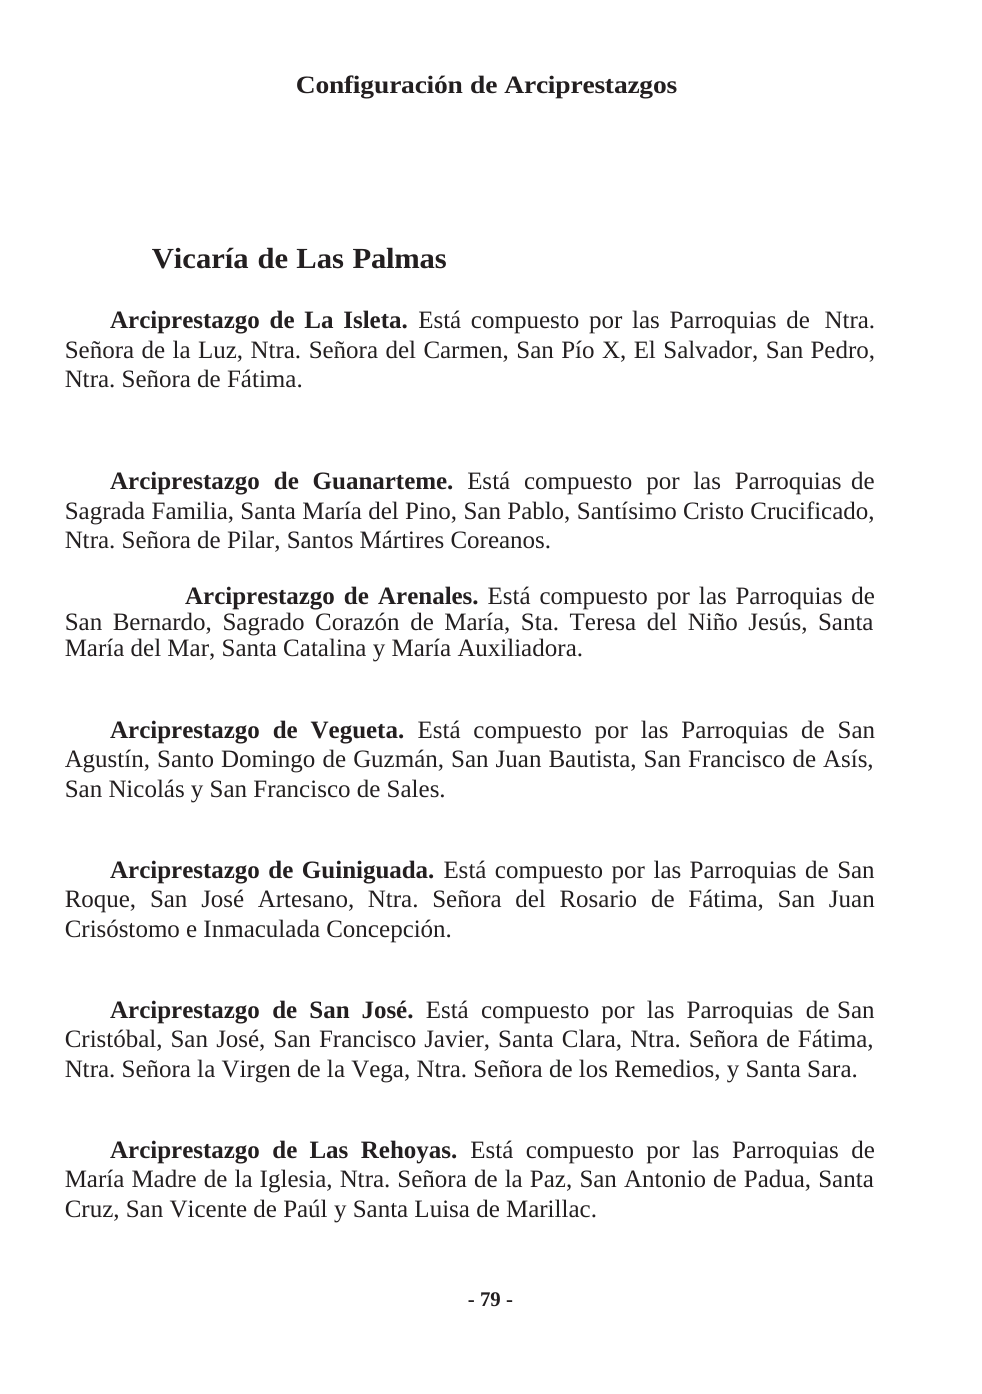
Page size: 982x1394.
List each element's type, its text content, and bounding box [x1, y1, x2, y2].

text Arciprestazgo de Guiniguada. Está compuesto por las Parroquias de San Roque, San José Artesano, Ntra. Señora del Rosario de Fátima, San Juan Crisóstomo e Inmaculada Concepción. [64, 855, 875, 943]
subtitle Vicaría de Las Palmas [152, 242, 917, 275]
text Arciprestazgo de La Isleta. Está compuesto por las Parroquias de Ntra. Señora de la Luz, Ntra. Señora del Carmen, San Pío X, El Salvador, San Pedro, Ntra. Señora de Fátima. [64, 305, 875, 393]
text Arciprestazgo de Vegueta. Está compuesto por las Parroquias de San Agustín, Santo Domingo de Guzmán, San Juan Bautista, San Francisco de Asís, San Nicolás y San Francisco de Sales. [64, 715, 875, 803]
text Arciprestazgo de San José. Está compuesto por las Parroquias de San Cristóbal, San José, San Francisco Javier, Santa Clara, Ntra. Señora de Fátima, Ntra. Señora la Virgen de la Vega, Ntra. Señora de los Remedios, y Santa Sara. [64, 995, 875, 1083]
text Arciprestazgo de Las Rehoyas. Está compuesto por las Parroquias de María Madre de la Iglesia, Ntra. Señora de la Paz, San Antonio de Padua, Santa Cruz, San Vicente de Paúl y Santa Luisa de Marillac. [64, 1135, 875, 1223]
text Arciprestazgo de Guanarteme. Está compuesto por las Parroquias de Sagrada Familia, Santa María del Pino, San Pablo, Santísimo Cristo Crucificado, Ntra. Señora de Pilar, Santos Mártires Coreanos. [64, 466, 875, 554]
text Arciprestazgo de Arenales. Está compuesto por las Parroquias de San Bernardo, Sagrado Corazón de María, Sta. Teresa del Niño Jesús, Santa María del Mar, Santa Catalina y María Auxiliadora. [64, 584, 875, 662]
